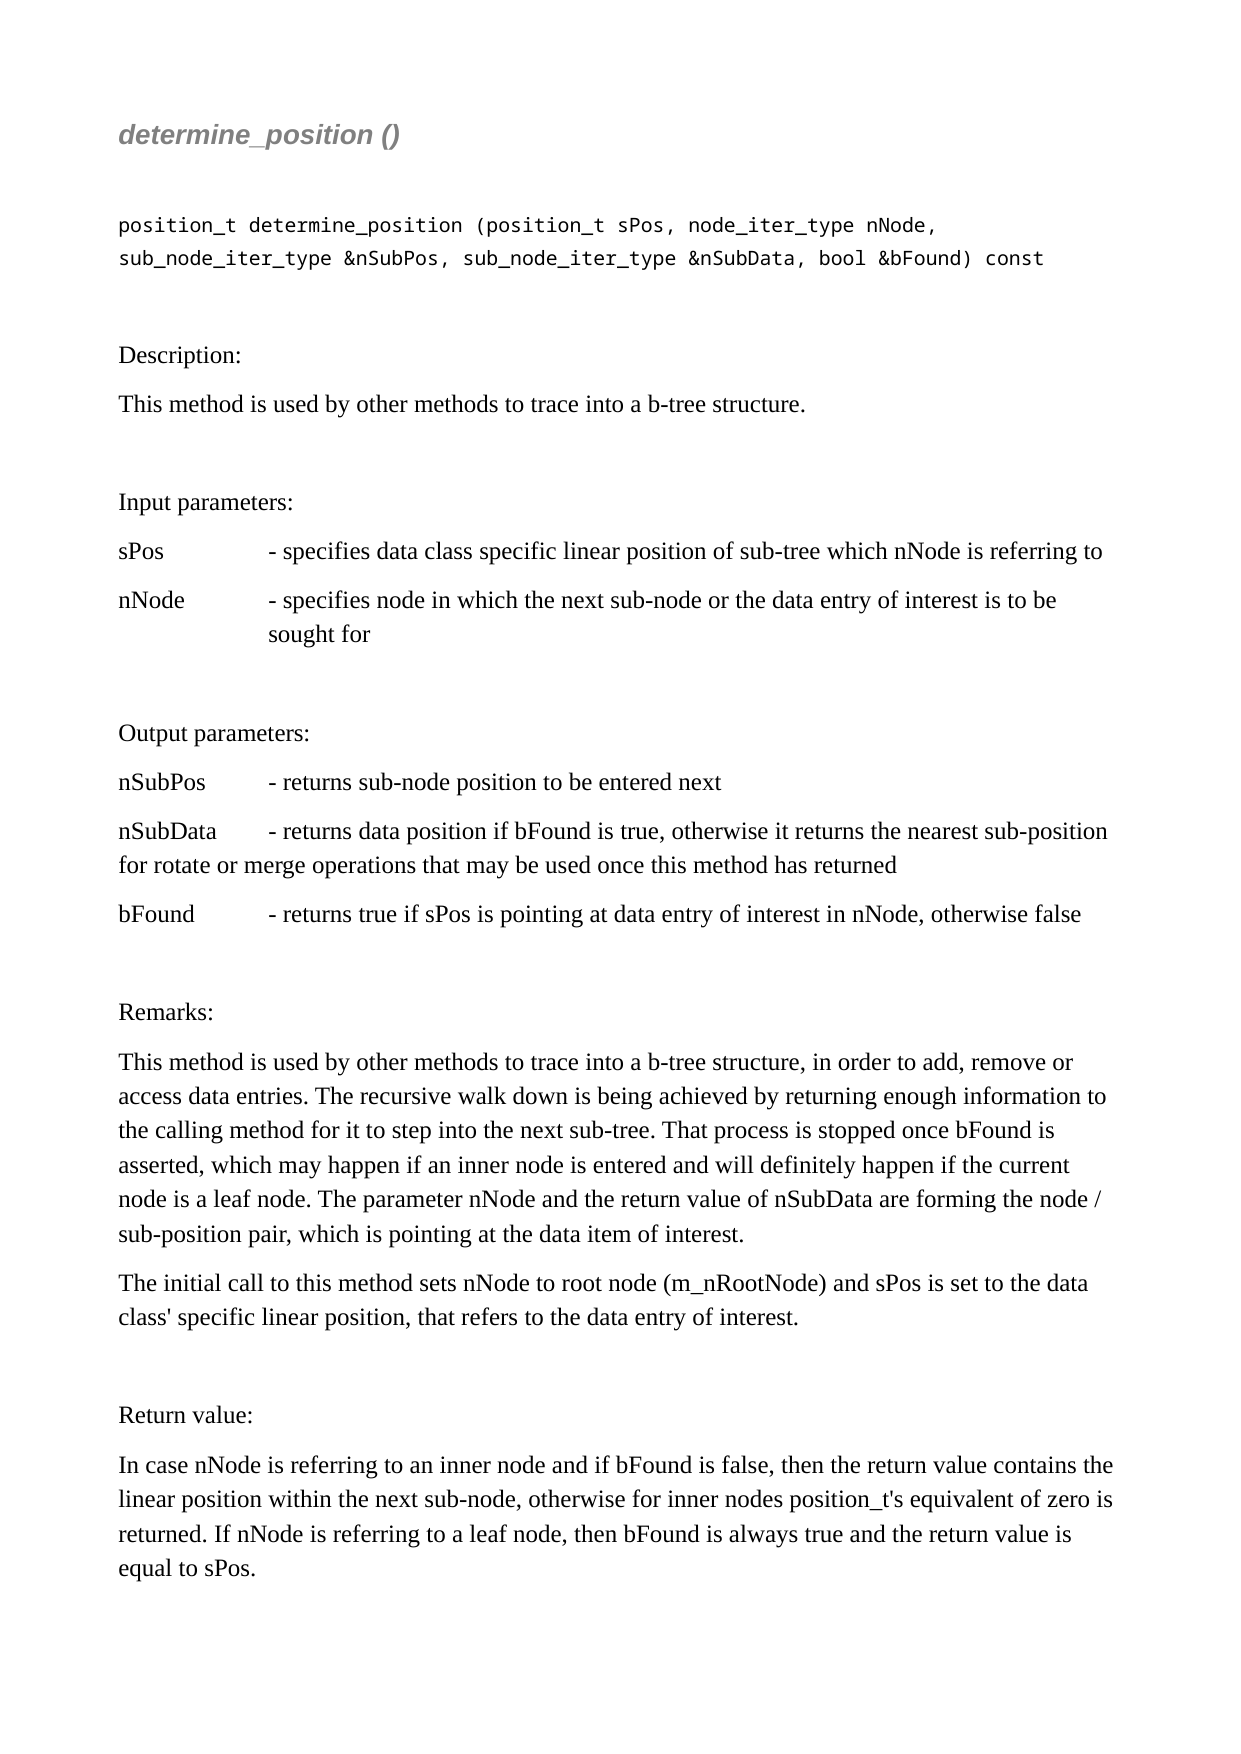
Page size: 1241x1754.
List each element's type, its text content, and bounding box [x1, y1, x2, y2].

text Description: [118, 340, 1122, 368]
text nSubPos - returns sub-node position to be entered next [118, 767, 1122, 796]
subtitle determine_position () [118, 118, 1122, 150]
text The initial call to this method sets nNode to root node (m_nRootNode) and sPos is set to the data class' specific linear position, that refers to the data entry of interest. [118, 1268, 1122, 1331]
text Input parameters: [118, 487, 1122, 516]
text position_t determine_position (position_t sPos, node_iter_type nNode, sub_node_iter_type &nSubPos, sub_node_iter_type &nSubData, bool &bFound) const [118, 212, 1122, 271]
text Remarks: [118, 997, 1122, 1026]
text bFound - returns true if sPos is pointing at data entry of interest in nNode, otherwise false [118, 899, 1122, 928]
text This method is used by other methods to trace into a b-tree structure. [118, 389, 1122, 418]
text This method is used by other methods to trace into a b-tree structure, in order to add, remove or access data entries. The recursive walk down is being achieved by returning enough information to the calling method for it to step into the next sub-tree. That process is stopped once bFound is asserted, which may happen if an inner node is entered and will definitely happen if the current node is a leaf node. The parameter nNode and the return value of nSubData are forming the node / sub-position pair, which is pointing at the data item of interest. [118, 1047, 1122, 1248]
text nSubData - returns data position if bFound is true, otherwise it returns the nearest sub-position for rotate or merge operations that may be used once this method has returned [118, 816, 1122, 879]
text Return value: [118, 1401, 1122, 1429]
text nNode - specifies node in which the next sub-node or the data entry of interest is to be sought for [118, 585, 1122, 648]
text Output parameters: [118, 718, 1122, 746]
text In case nNode is referring to an inner node and if bFound is false, then the return value contains the linear position within the next sub-node, otherwise for inner nodes position_t's equivalent of zero is returned. If nNode is referring to a leaf node, then bFound is always true and the return value is equal to sPos. [118, 1450, 1122, 1582]
text sPos - specifies data class specific linear position of sub-tree which nNode is referring to [118, 536, 1122, 565]
